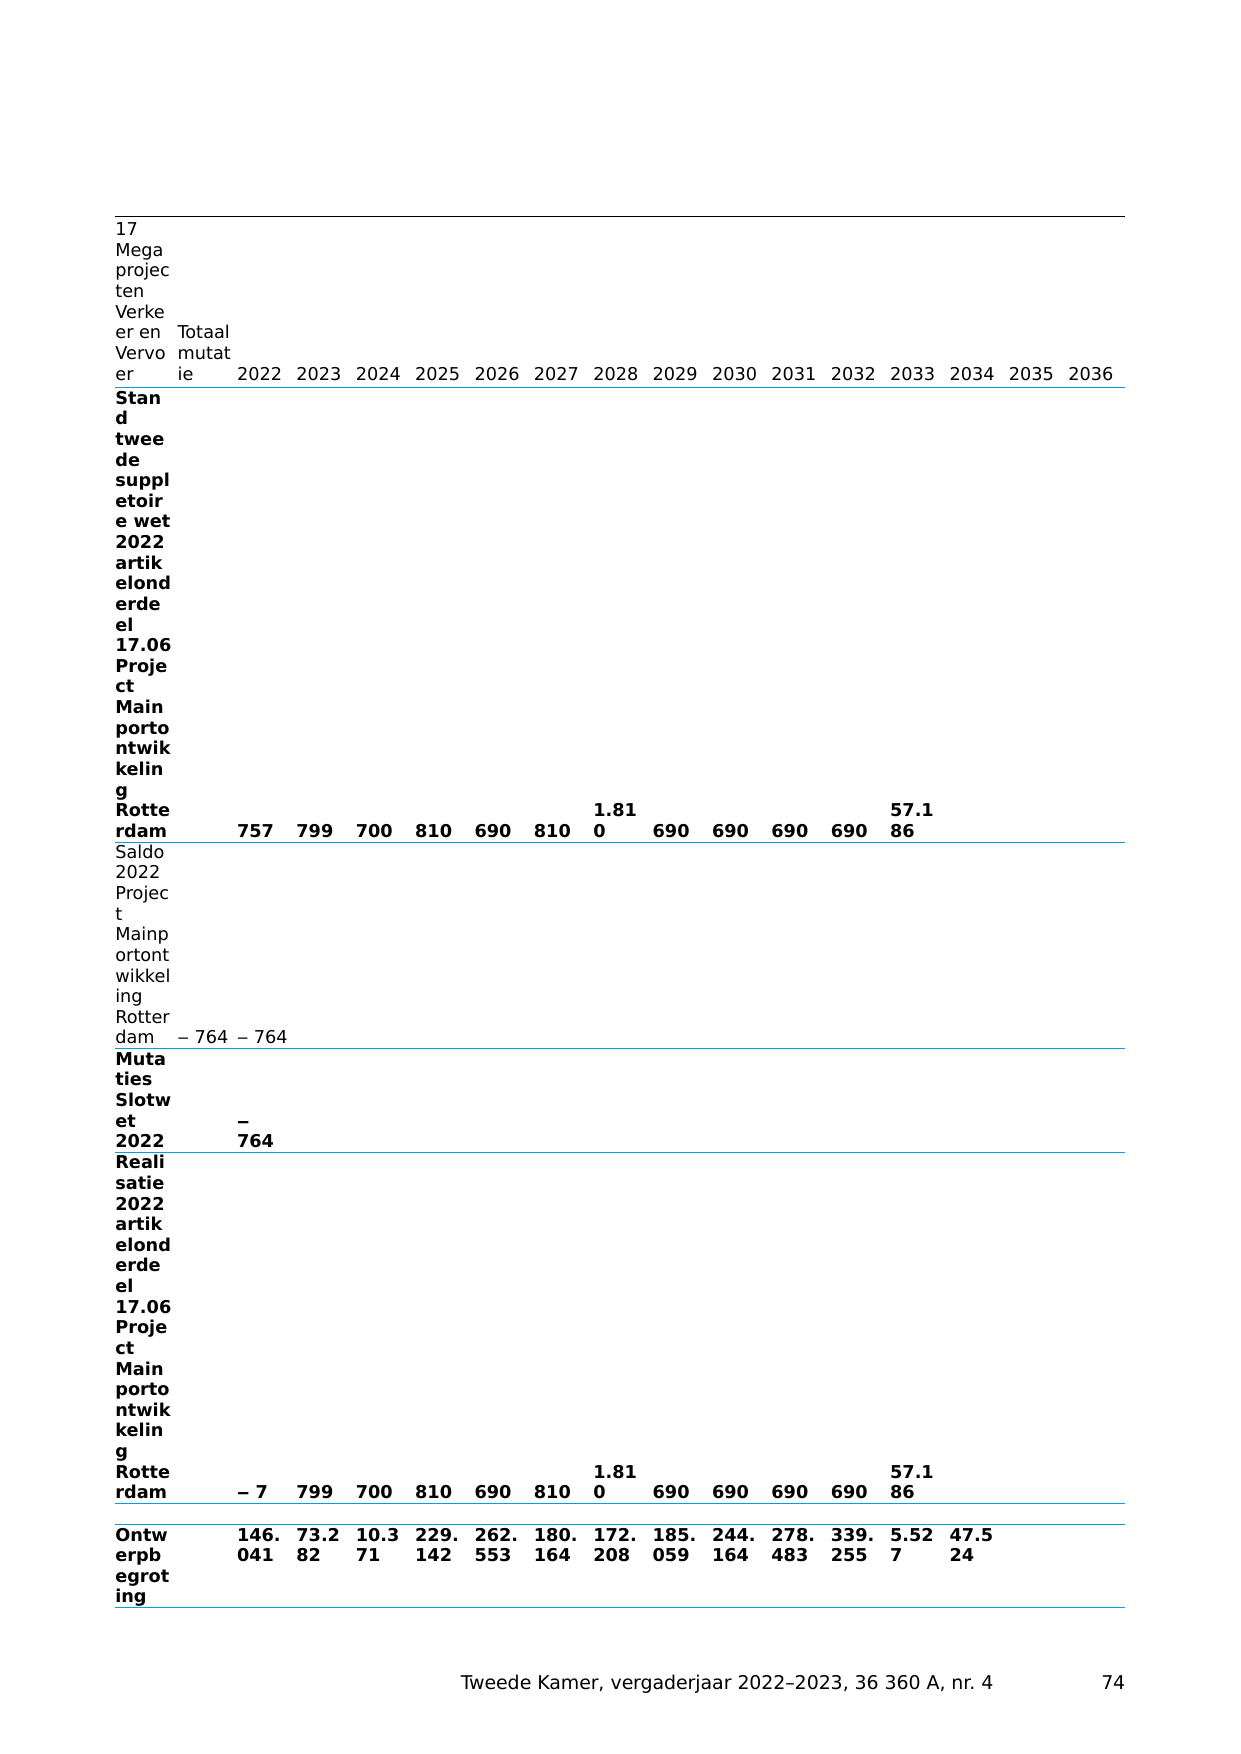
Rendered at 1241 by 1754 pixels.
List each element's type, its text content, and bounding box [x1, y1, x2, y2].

table_cell [887, 1504, 946, 1524]
table_cell 810 [412, 388, 471, 841]
table_cell [709, 1049, 768, 1152]
table_cell [293, 843, 353, 1048]
table_cell 2029 [650, 217, 709, 387]
table_cell [590, 1504, 649, 1524]
table_cell 73.282 [293, 1525, 353, 1607]
table_cell 47.524 [946, 1525, 1006, 1607]
table_cell [887, 1049, 946, 1152]
table_cell 690 [828, 1153, 887, 1503]
table_cell 17 Megaprojecten Verkeer en Vervoer [115, 217, 174, 387]
table_cell [175, 1049, 234, 1152]
table_cell [412, 1504, 471, 1524]
table_cell 2023 [293, 217, 353, 387]
table_cell 185.059 [650, 1525, 709, 1607]
table_cell [650, 843, 709, 1048]
table_cell [293, 1049, 353, 1152]
table_cell 229.142 [412, 1525, 471, 1607]
table_cell 690 [709, 388, 768, 841]
table_cell [590, 1049, 649, 1152]
table_cell [115, 1504, 174, 1524]
table_cell 172.208 [590, 1525, 649, 1607]
table_cell 700 [353, 1153, 412, 1503]
table_cell [946, 1153, 1006, 1503]
table_cell 2024 [353, 217, 412, 387]
table_cell 2028 [590, 217, 649, 387]
table_cell [1065, 1049, 1125, 1152]
table_cell 2033 [887, 217, 946, 387]
table_cell [175, 1153, 234, 1503]
table_cell [1006, 843, 1065, 1048]
table_cell [471, 1504, 531, 1524]
table_cell Stand tweede suppletoire wet 2022 artikelonderdeel 17.06 Project Mainportontwikkeling Rotterdam [115, 388, 174, 841]
table_cell 757 [234, 388, 293, 841]
table_cell ‒ 764 [234, 843, 293, 1048]
table_cell ‒ 764 [175, 843, 234, 1048]
table_cell 146.041 [234, 1525, 293, 1607]
table_cell 690 [650, 1153, 709, 1503]
table_cell Ontwerpbegroting [115, 1525, 174, 1607]
table_cell [234, 1504, 293, 1524]
table_cell 180.164 [531, 1525, 590, 1607]
table_cell 799 [293, 1153, 353, 1503]
table_cell 690 [650, 388, 709, 841]
table_cell 810 [412, 1153, 471, 1503]
table_cell [175, 1504, 234, 1524]
table_cell 810 [531, 388, 590, 841]
table_cell [353, 1504, 412, 1524]
table_cell [946, 388, 1006, 841]
table_cell 690 [471, 388, 531, 841]
table_cell [412, 843, 471, 1048]
table_cell [709, 843, 768, 1048]
table_cell ‒ 764 [234, 1049, 293, 1152]
table_cell [828, 1049, 887, 1152]
table_cell 339.255 [828, 1525, 887, 1607]
table_cell [768, 1504, 828, 1524]
table_cell 690 [828, 388, 887, 841]
table_cell Realisatie 2022 artikelonderdeel 17.06 Project Mainportontwikkeling Rotterdam [115, 1153, 174, 1503]
table_cell [412, 1049, 471, 1152]
table_cell 799 [293, 388, 353, 841]
table_cell [1006, 1525, 1065, 1607]
table_cell [768, 1049, 828, 1152]
table_cell [1065, 1525, 1125, 1607]
table_cell 2027 [531, 217, 590, 387]
table_cell Totaal mutatie [175, 217, 234, 387]
table_cell [353, 843, 412, 1048]
table_cell 700 [353, 388, 412, 841]
table_cell [175, 388, 234, 841]
table_cell [946, 1049, 1006, 1152]
table_cell [1065, 1153, 1125, 1503]
table_cell [946, 843, 1006, 1048]
table_cell 2035 [1006, 217, 1065, 387]
table_cell Saldo 2022 Project Mainportontwikkeling Rotterdam [115, 843, 174, 1048]
table_cell 2034 [946, 217, 1006, 387]
table_cell 262.553 [471, 1525, 531, 1607]
table_cell [768, 843, 828, 1048]
table_cell 690 [768, 388, 828, 841]
table_cell [1006, 1153, 1065, 1503]
table_cell [887, 843, 946, 1048]
table_cell [531, 843, 590, 1048]
table_cell 2031 [768, 217, 828, 387]
table_cell [471, 843, 531, 1048]
table_cell 57.186 [887, 1153, 946, 1503]
table_cell 2030 [709, 217, 768, 387]
table_cell [531, 1049, 590, 1152]
table_cell Mutaties Slotwet 2022 [115, 1049, 174, 1152]
table_cell 690 [709, 1153, 768, 1503]
table_cell 2025 [412, 217, 471, 387]
table_cell 690 [471, 1153, 531, 1503]
table_cell [175, 1525, 234, 1607]
table_cell 810 [531, 1153, 590, 1503]
table_cell [828, 1504, 887, 1524]
table_cell 244.164 [709, 1525, 768, 1607]
table_cell 1.810 [590, 388, 649, 841]
table_cell 1.810 [590, 1153, 649, 1503]
table_cell [531, 1504, 590, 1524]
table_header Tabel 6 Artikel 17 (bedragen x € 1 miljoen) [115, 191, 1125, 216]
table_cell [946, 1504, 1006, 1524]
table_cell 2026 [471, 217, 531, 387]
table_cell [353, 1049, 412, 1152]
table_cell [1065, 388, 1125, 841]
table_cell [471, 1049, 531, 1152]
table_cell [709, 1504, 768, 1524]
table_cell 278.483 [768, 1525, 828, 1607]
table_cell 2022 [234, 217, 293, 387]
table_cell [293, 1504, 353, 1524]
table_cell 5.527 [887, 1525, 946, 1607]
table_cell [1006, 1504, 1065, 1524]
table_cell [590, 843, 649, 1048]
table_cell [1065, 843, 1125, 1048]
table_cell [1006, 388, 1065, 841]
table_cell 2036 [1065, 217, 1125, 387]
table_cell [650, 1504, 709, 1524]
table_cell [650, 1049, 709, 1152]
table_cell ‒ 7 [234, 1153, 293, 1503]
table_cell [828, 843, 887, 1048]
table_cell 10.371 [353, 1525, 412, 1607]
table_cell 2032 [828, 217, 887, 387]
table_cell [1006, 1049, 1065, 1152]
table_cell 690 [768, 1153, 828, 1503]
table_cell [1065, 1504, 1125, 1524]
table_cell 57.186 [887, 388, 946, 841]
